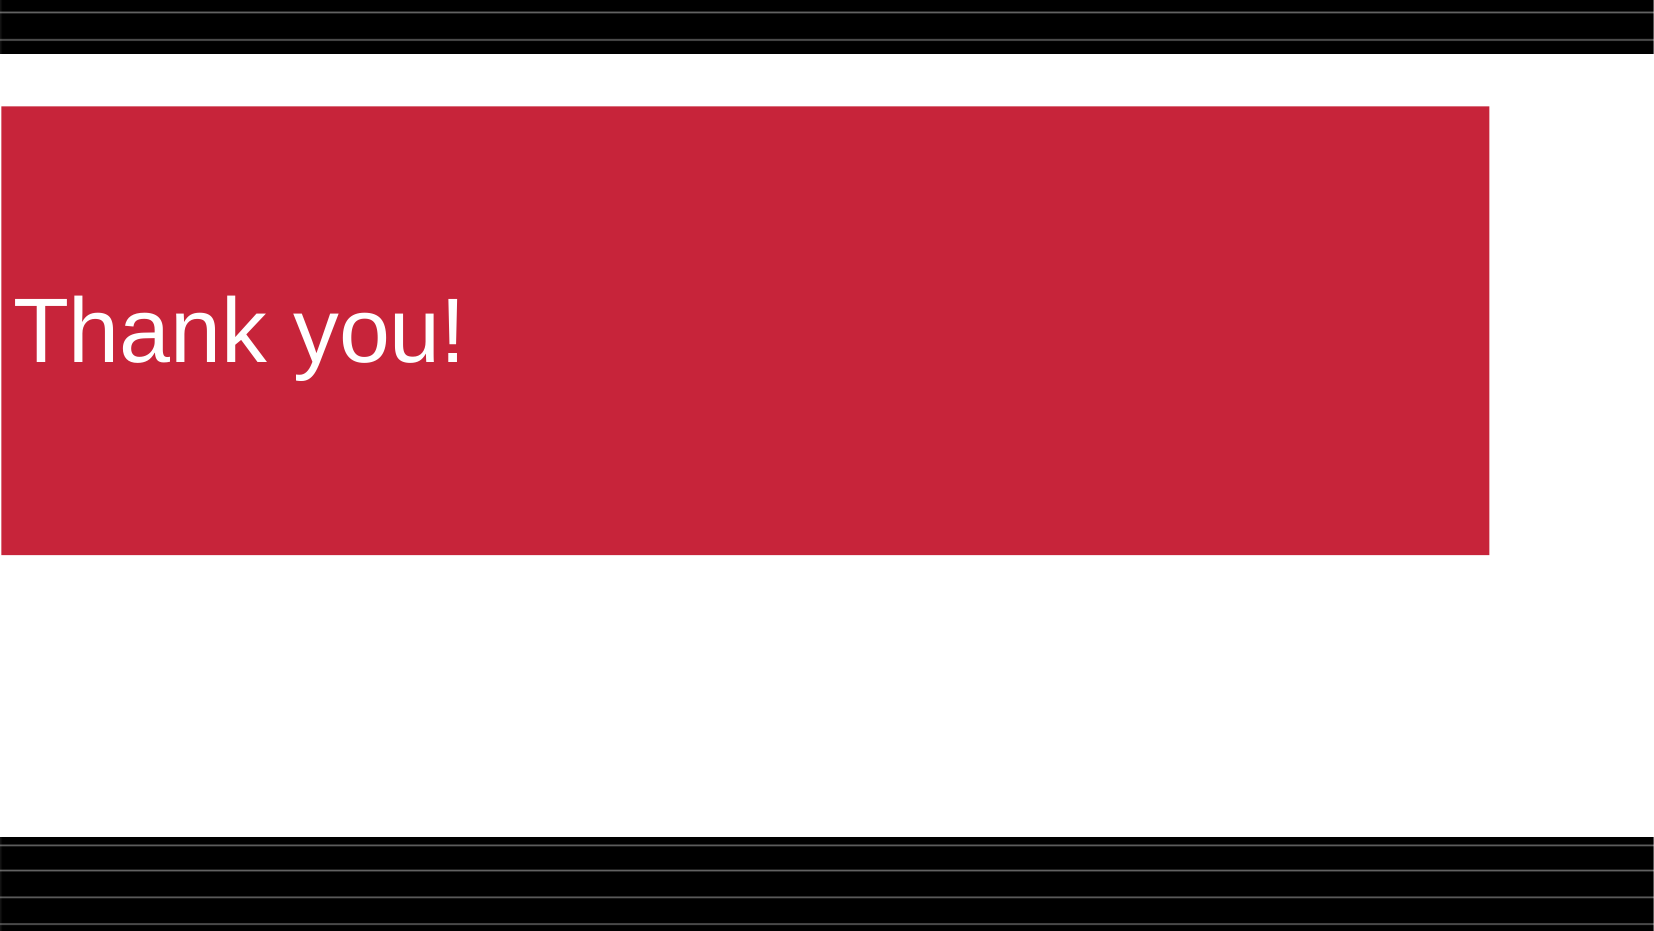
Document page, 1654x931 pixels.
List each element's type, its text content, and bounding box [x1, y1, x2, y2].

title Thank you! [1, 106, 1490, 556]
picture [0, 837, 1654, 931]
picture [0, 0, 1654, 54]
